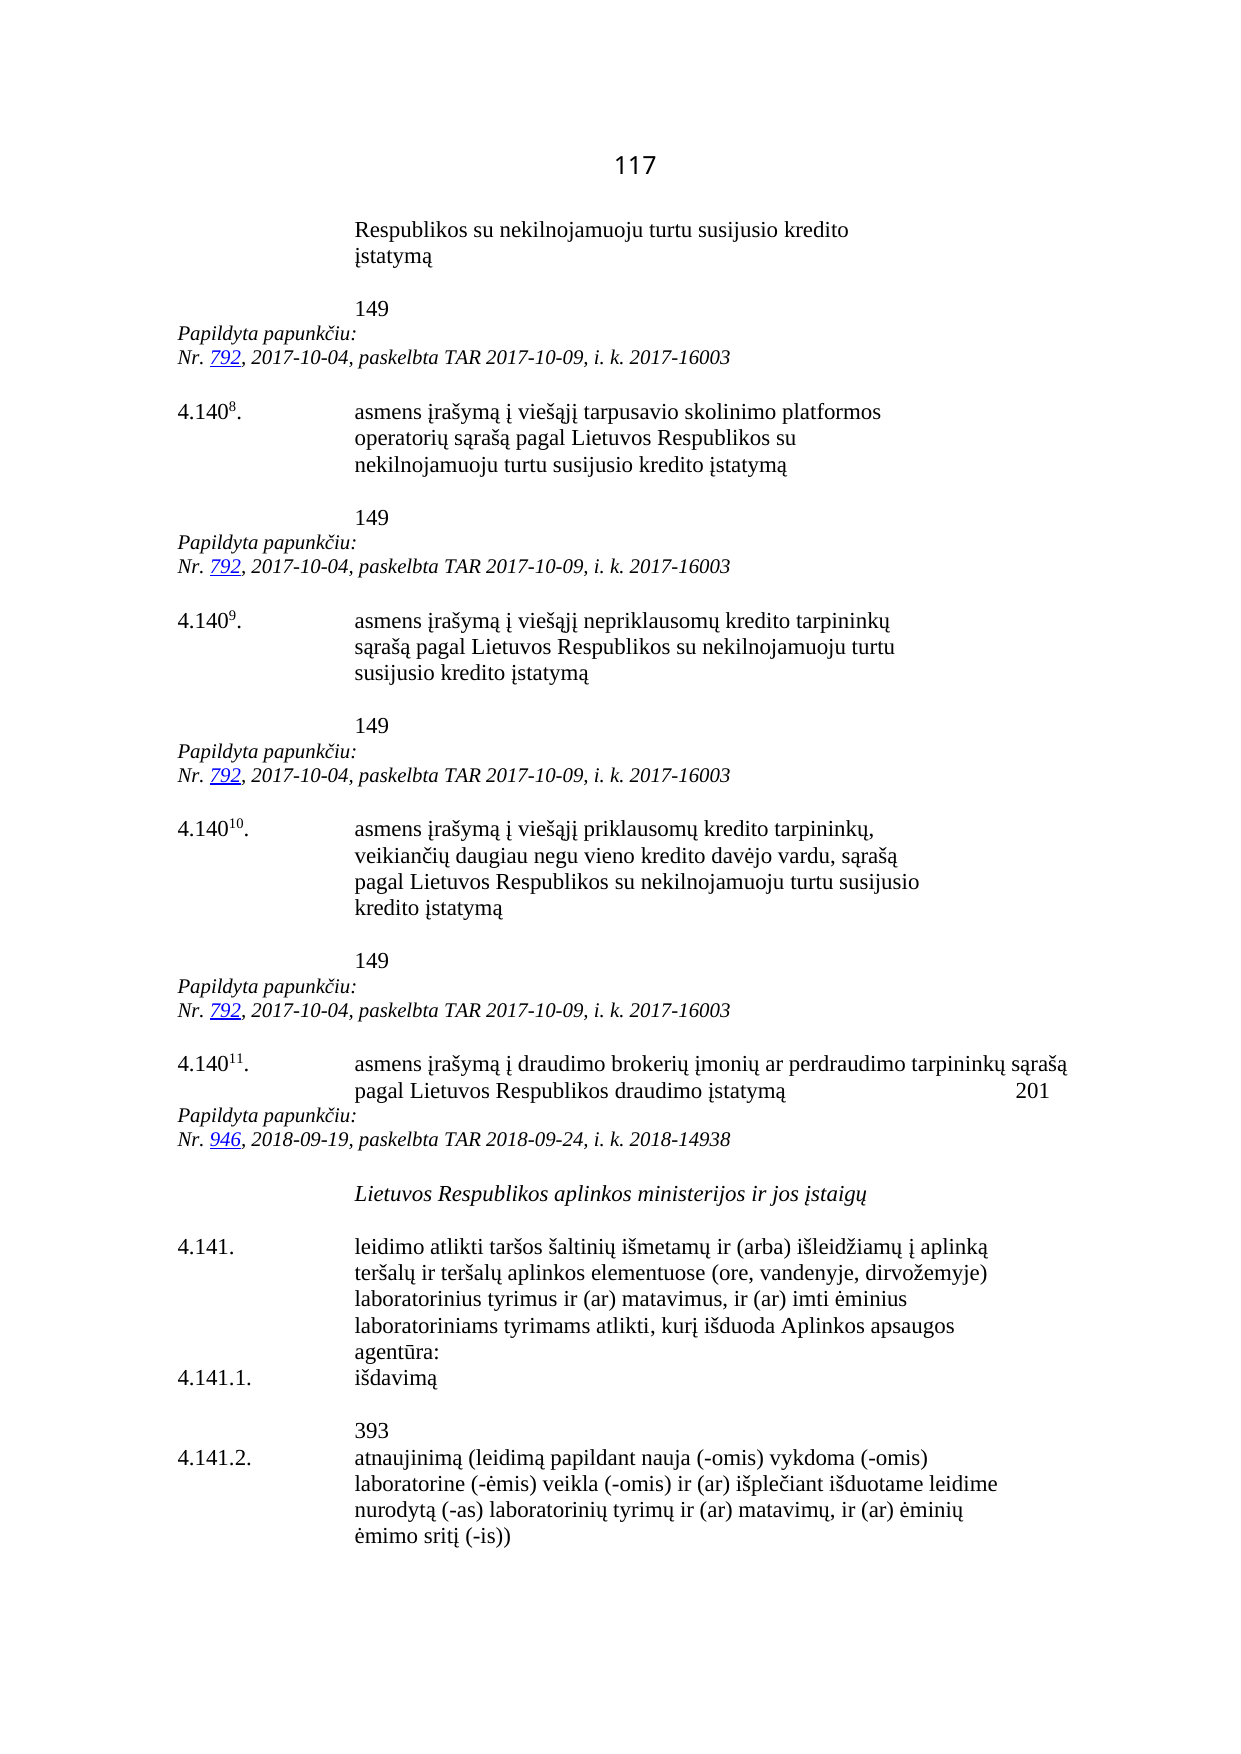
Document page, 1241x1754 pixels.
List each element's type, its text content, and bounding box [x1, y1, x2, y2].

text Nr. 792, 2017-10-04, paskelbta TAR 2017-10-09, i. k. 2017-16003 [177, 345, 1093, 369]
text Papildyta papunkčiu: [177, 738, 1093, 763]
text Papildyta papunkčiu: [177, 973, 1093, 998]
text nekilnojamuoju turtu susijusio kredito įstatymą 149 [354, 451, 945, 530]
text Papildyta papunkčiu: [177, 321, 1093, 345]
text pagal Lietuvos Respublikos su nekilnojamuoju turtu susijusio [354, 868, 945, 894]
text 4.141.1. išdavimą 393 [177, 1364, 1004, 1443]
text susijusio kredito įstatymą 149 [354, 659, 945, 738]
text Nr. 792, 2017-10-04, paskelbta TAR 2017-10-09, i. k. 2017-16003 [177, 763, 1093, 787]
text 4.1409. asmens įrašymą į viešąjį nepriklausomų kredito tarpininkų [177, 607, 945, 633]
text 4.141.2. atnaujinimą (leidimą papildant nauja (-omis) vykdoma (-omis) laboratorine (-ėmis) veikla (-omis) ir (ar) išplečiant išduotame leidime nurodytą (-as) laboratorinių tyrimų ir (ar) matavimų, ir (ar) ėminių ėmimo sritį (-is)) [177, 1443, 1004, 1549]
text kredito įstatymą 149 [354, 894, 945, 973]
text Nr. 792, 2017-10-04, paskelbta TAR 2017-10-09, i. k. 2017-16003 [177, 554, 1093, 578]
text 4.14011. asmens įrašymą į draudimo brokerių įmonių ar perdraudimo tarpininkų sąrašą pagal Lietuvos Respublikos draudimo įstatymą 201 [177, 1050, 1093, 1103]
text Papildyta papunkčiu: [177, 1103, 1093, 1127]
text Nr. 946, 2018-09-19, paskelbta TAR 2018-09-24, i. k. 2018-14938 [177, 1127, 1093, 1151]
text 4.14010. asmens įrašymą į viešąjį priklausomų kredito tarpininkų, [177, 815, 945, 842]
text Nr. 792, 2017-10-04, paskelbta TAR 2017-10-09, i. k. 2017-16003 [177, 998, 1093, 1022]
text Lietuvos Respublikos aplinkos ministerijos ir jos įstaigų [354, 1180, 945, 1233]
text veikiančių daugiau negu vieno kredito davėjo vardu, sąrašą [354, 842, 945, 868]
text operatorių sąrašą pagal Lietuvos Respublikos su [354, 424, 945, 451]
text sąrašą pagal Lietuvos Respublikos su nekilnojamuoju turtu [354, 633, 945, 659]
text įstatymą 149 [354, 242, 945, 321]
text 4.1408. asmens įrašymą į viešąjį tarpusavio skolinimo platformos [177, 398, 945, 424]
text Papildyta papunkčiu: [177, 530, 1093, 554]
text Respublikos su nekilnojamuoju turtu susijusio kredito [354, 216, 945, 242]
text 4.141. leidimo atlikti taršos šaltinių išmetamų ir (arba) išleidžiamų į aplinką teršalų ir teršalų aplinkos elementuose (ore, vandenyje, dirvožemyje) laboratorinius tyrimus ir (ar) matavimus, ir (ar) imti ėminius laboratoriniams tyrimams atlikti, kurį išduoda Aplinkos apsaugos agentūra: [177, 1233, 1004, 1364]
